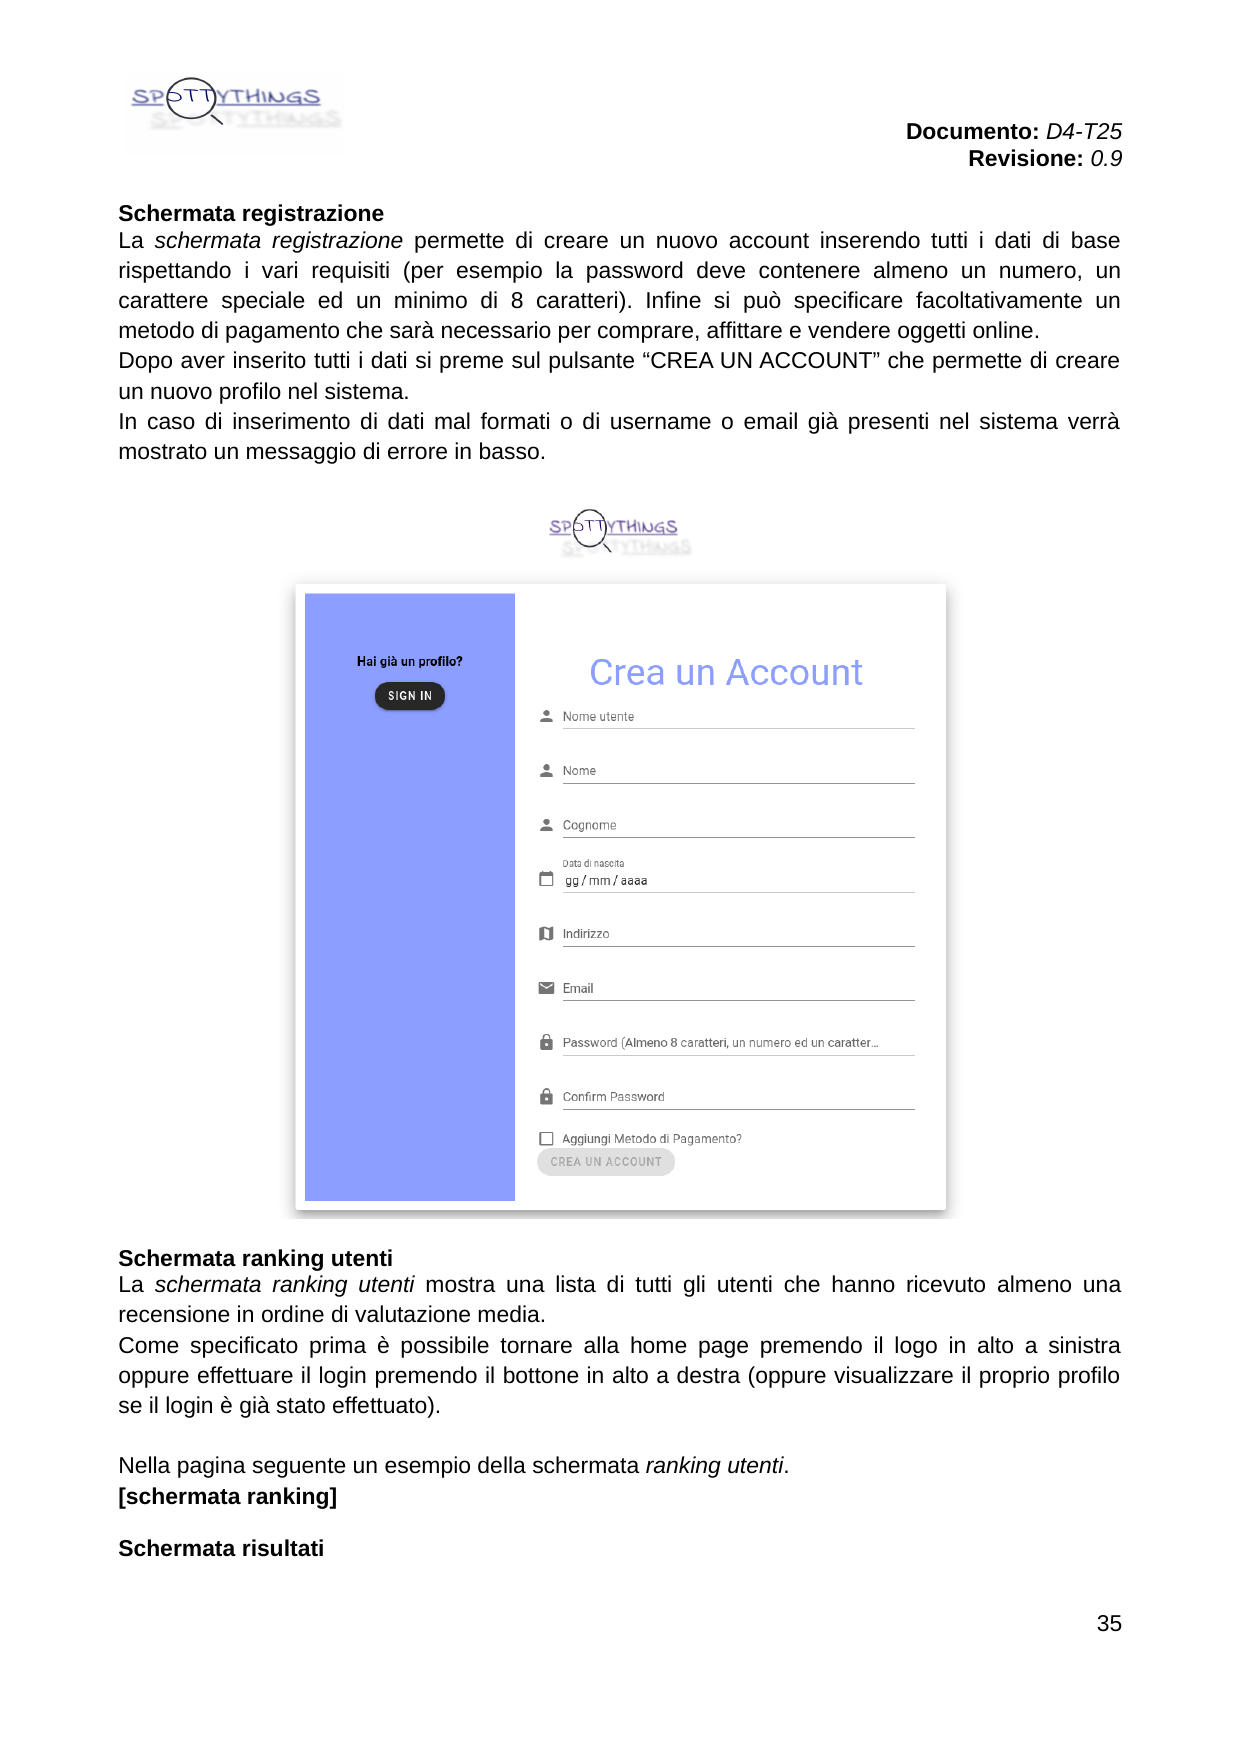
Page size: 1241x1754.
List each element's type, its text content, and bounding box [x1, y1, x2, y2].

text La schermata registrazione permette di creare un nuovo account inserendo tutti i dati di base rispettando i vari requisiti (per esempio la password deve contenere almeno un numero, un carattere speciale ed un minimo di 8 caratteri). Infine si può specificare facoltativamente un metodo di pagamento che sarà necessario per comprare, affittare e vendere oggetti online. [118, 227, 1122, 344]
text Nella pagina seguente un esempio della schermata ranking utenti. [118, 1452, 1122, 1479]
text [schermata ranking] [118, 1483, 1122, 1509]
text Come specificato prima è possibile tornare alla home page premendo il logo in alto a sinistra oppure effettuare il login premendo il bottone in alto a destra (oppure visualizzare il proprio profilo se il login è già stato effettuato). [118, 1332, 1122, 1418]
text Schermata ranking utenti [118, 1245, 1122, 1271]
text In caso di inserimento di dati mal formati o di username o email già presenti nel sistema verrà mostrato un messaggio di errore in basso. [118, 408, 1122, 464]
text Dopo aver inserito tutti i dati si preme sul pulsante “CREA UN ACCOUNT” che permette di creare un nuovo profilo nel sistema. [118, 347, 1122, 404]
picture [118, 468, 1123, 1219]
picture [123, 73, 345, 156]
text Schermata registrazione [118, 200, 1122, 227]
text La schermata ranking utenti mostra una lista di tutti gli utenti che hanno ricevuto almeno una recensione in ordine di valutazione media. [118, 1271, 1122, 1328]
text Schermata risultati [118, 1535, 1122, 1562]
